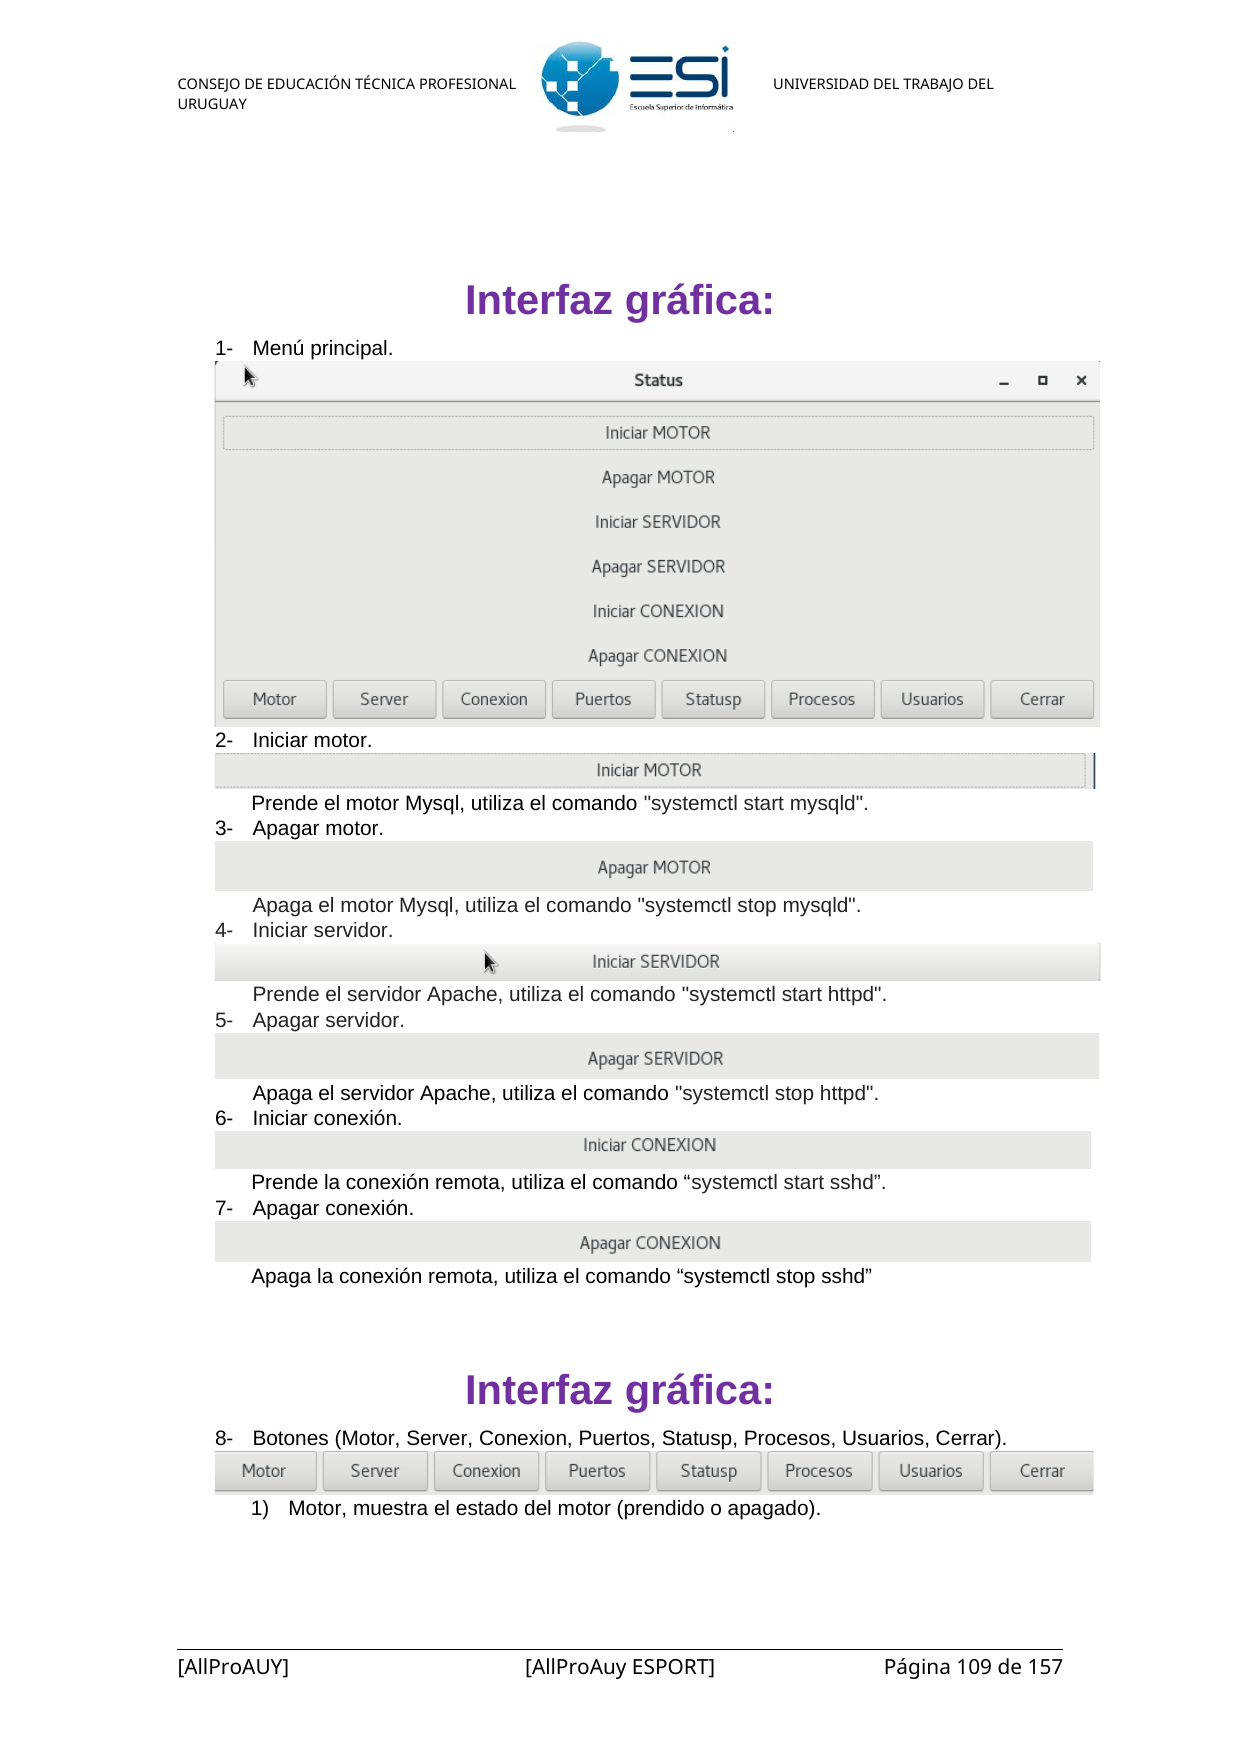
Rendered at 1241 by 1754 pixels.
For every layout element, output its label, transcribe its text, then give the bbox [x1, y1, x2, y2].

list Apagar conexión. [215, 1196, 1063, 1220]
picture [214, 841, 1094, 891]
text Prende la conexión remota, utiliza el comando “systemctl start sshd”. [215, 1170, 1063, 1194]
list Iniciar motor. [215, 728, 1063, 752]
list Apaga el motor Mysql, utiliza el comando "systemctl stop mysqld". [252, 892, 1063, 916]
picture [214, 753, 1096, 789]
picture [214, 1451, 1094, 1495]
picture [214, 1221, 1092, 1262]
list Iniciar servidor. [215, 918, 1063, 942]
list Motor, muestra el estado del motor (prendido o apagado). [251, 1496, 1063, 1520]
list Apagar motor. [215, 816, 1063, 840]
list Apagar servidor. [215, 1008, 1063, 1032]
picture [534, 39, 734, 132]
list Prende el servidor Apache, utiliza el comando "systemctl start httpd". [252, 982, 1063, 1006]
list Botones (Motor, Server, Conexion, Puertos, Statusp, Procesos, Usuarios, Cerrar). [215, 1426, 1063, 1450]
picture [214, 1131, 1092, 1169]
title Interfaz gráfica: [177, 275, 1063, 323]
text Prende el motor Mysql, utiliza el comando "systemctl start mysqld". [215, 790, 1063, 814]
list Iniciar conexión. [215, 1106, 1063, 1130]
picture [214, 1033, 1100, 1079]
picture [214, 361, 1100, 727]
list Menú principal. [215, 336, 1063, 359]
picture [214, 943, 1101, 981]
title Interfaz gráfica: [177, 1365, 1063, 1413]
text Apaga la conexión remota, utiliza el comando “systemctl stop sshd” [215, 1263, 1063, 1287]
list Apaga el servidor Apache, utiliza el comando "systemctl stop httpd". [252, 1080, 1063, 1104]
